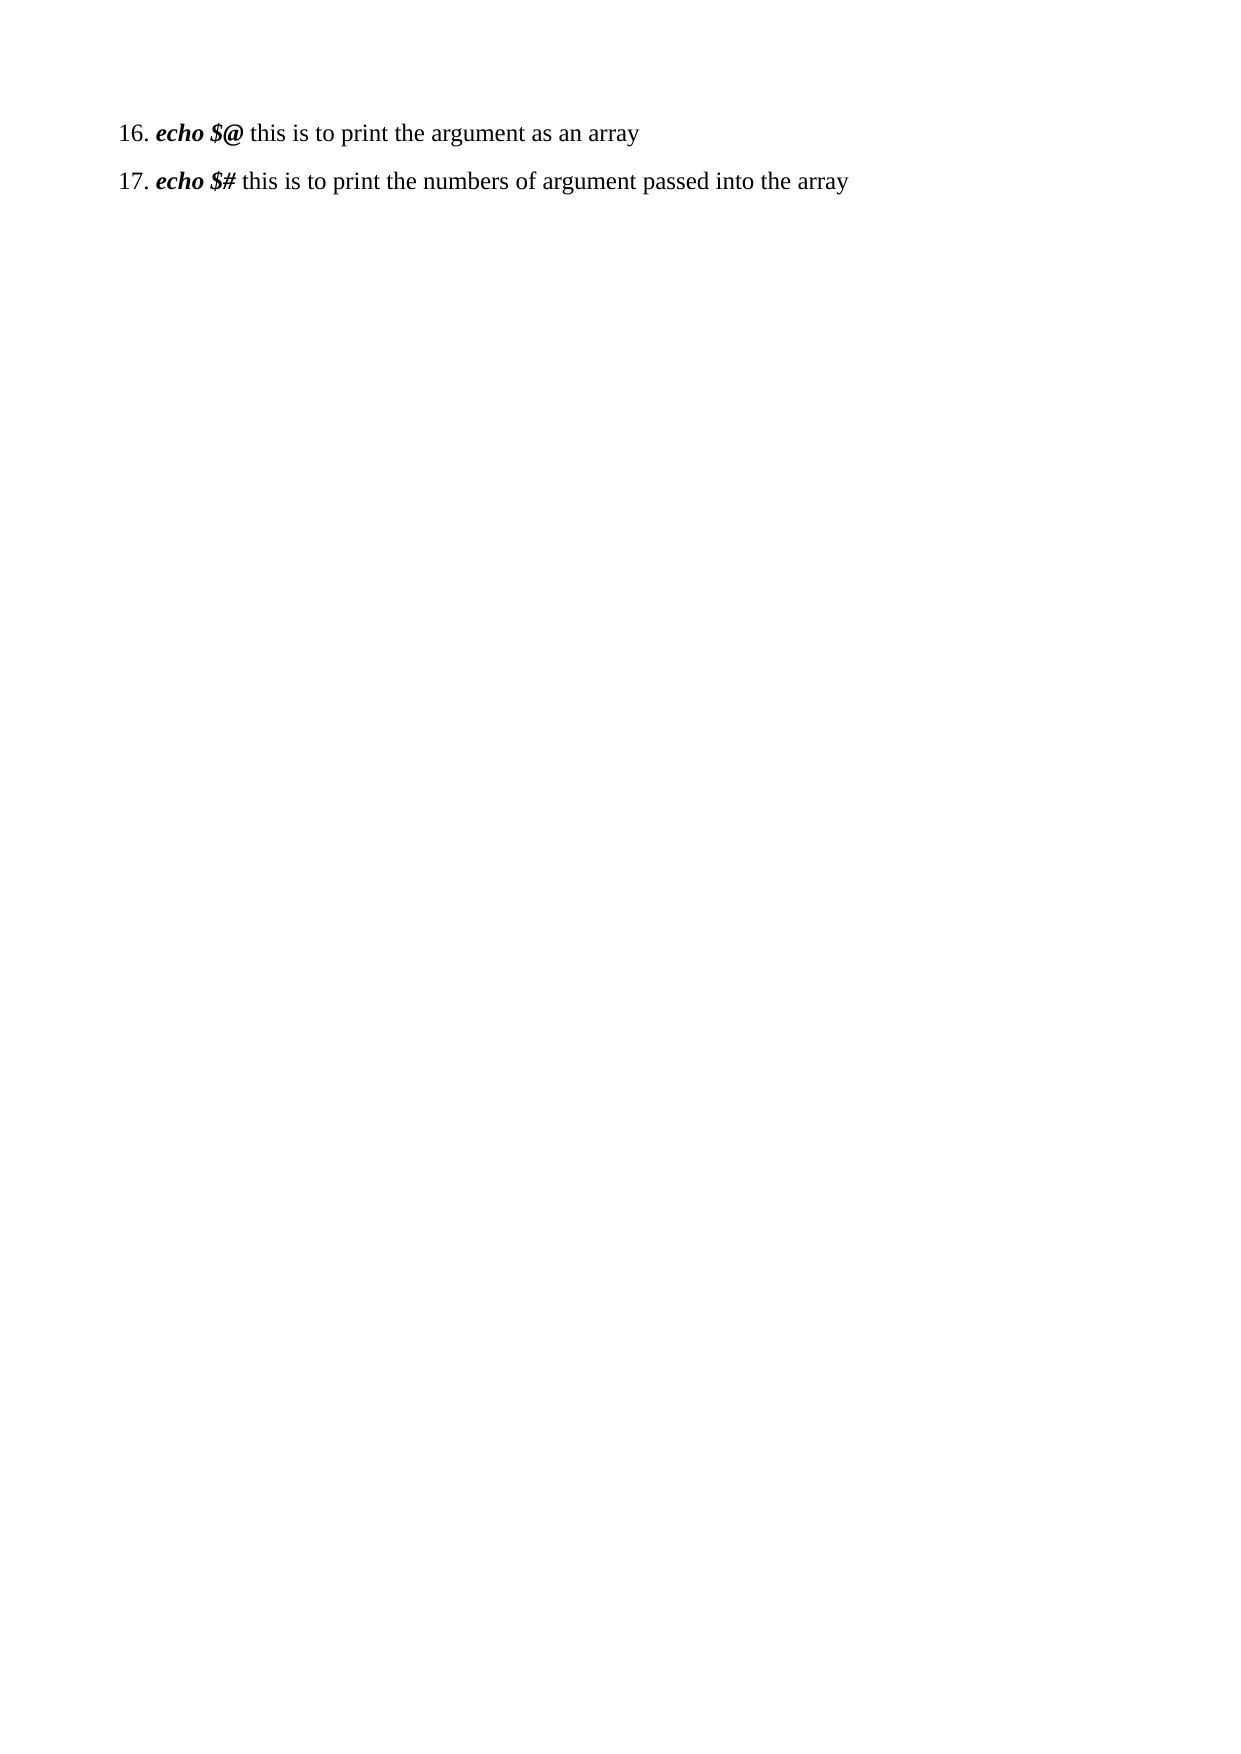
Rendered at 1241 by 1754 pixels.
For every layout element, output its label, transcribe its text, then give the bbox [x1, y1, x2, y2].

text 17. echo $# this is to print the numbers of argument passed into the array [118, 166, 1149, 194]
text 16. echo $@ this is to print the argument as an array [118, 118, 1149, 147]
